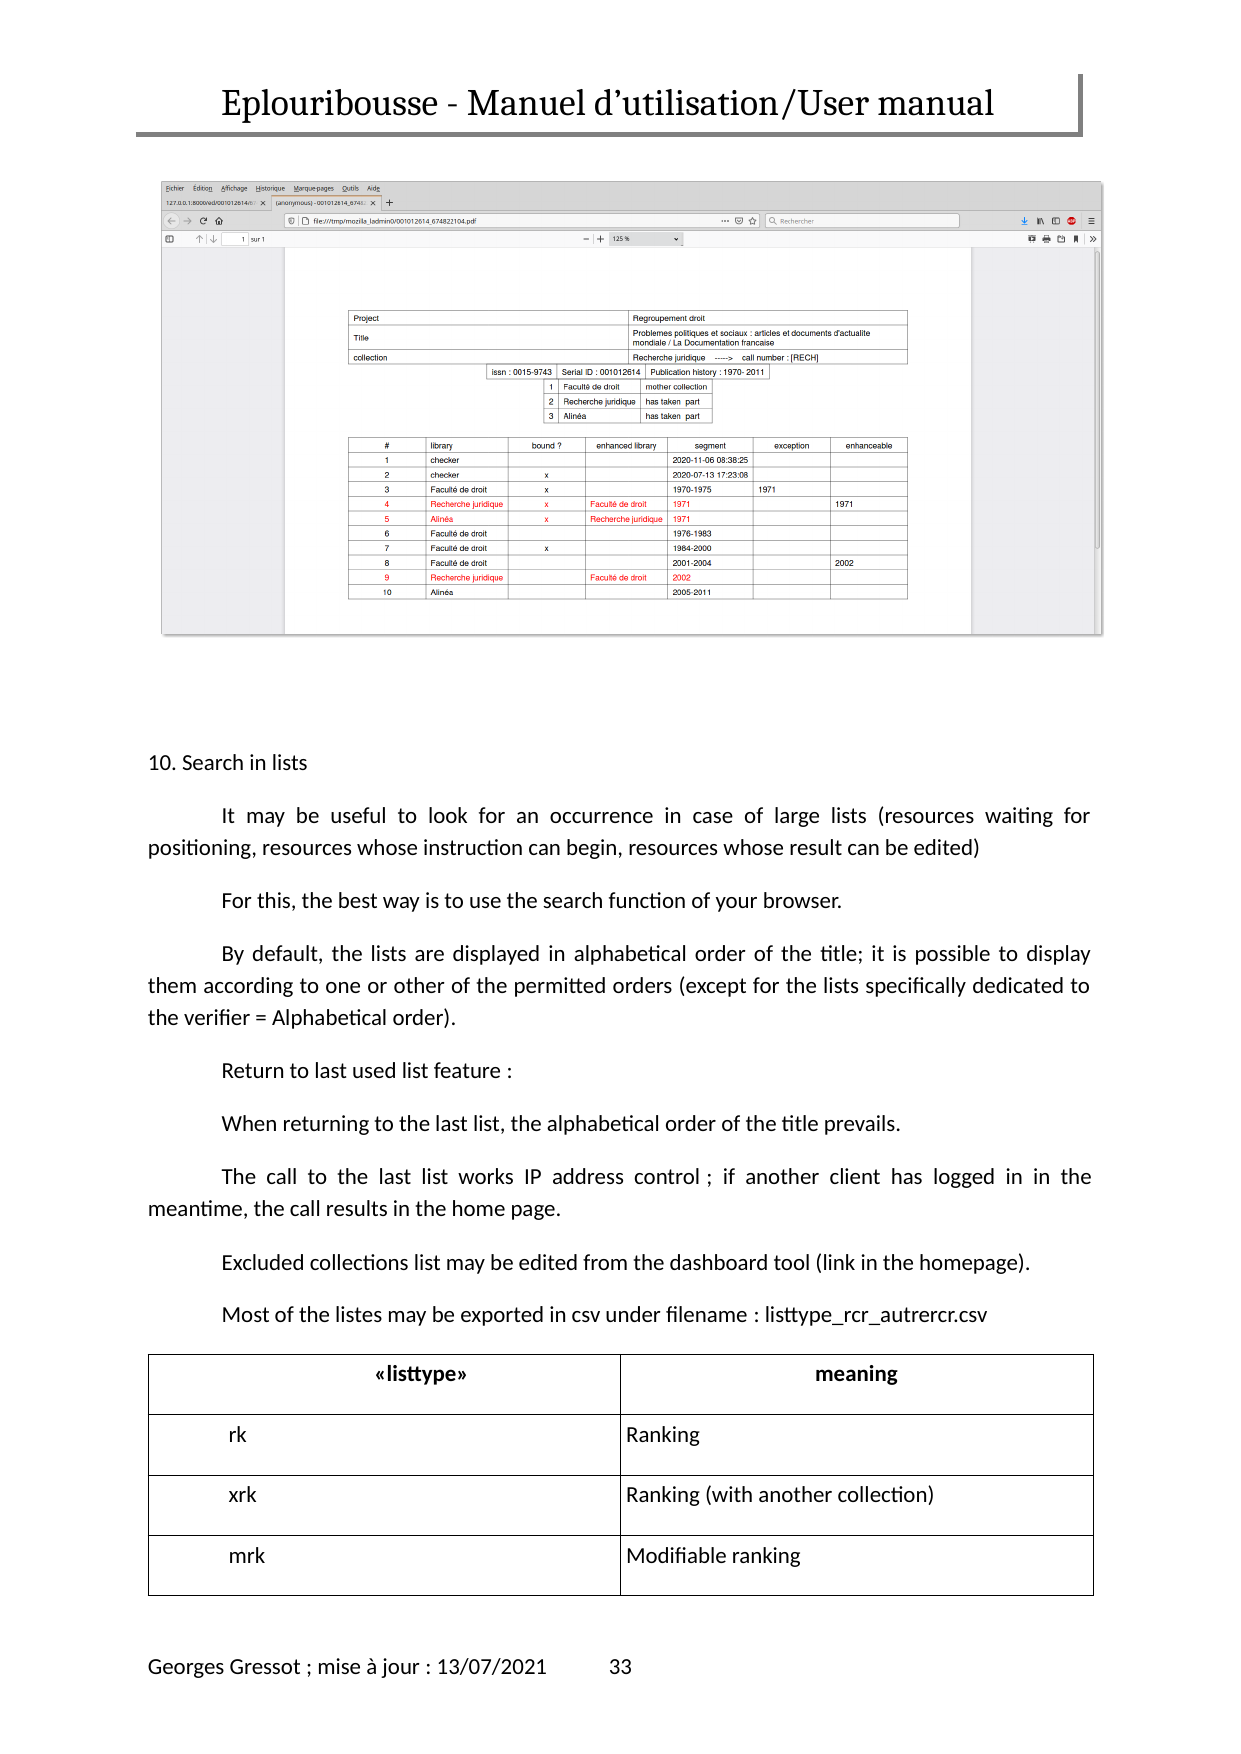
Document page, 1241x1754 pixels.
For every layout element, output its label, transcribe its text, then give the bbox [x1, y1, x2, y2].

text Most of the listes may be exported in csv under filename : listtype_rcr_autrercr.csv [148, 1301, 1093, 1329]
text Return to last used list feature : [148, 1056, 1093, 1084]
table_cell xrk [149, 1476, 620, 1535]
table_cell Ranking [621, 1415, 1093, 1474]
table_cell rk [149, 1415, 620, 1474]
table_header «listtype» [149, 1355, 620, 1414]
text For this, the best way is to use the search function of your browser. [148, 886, 1093, 914]
text When returning to the last list, the alphabetical order of the title prevails. [148, 1109, 1093, 1137]
text 10. Search in lists [148, 748, 1093, 776]
table_cell Ranking (with another collection) [621, 1476, 1093, 1535]
picture [159, 179, 1105, 638]
text By default, the lists are displayed in alphabetical order of the title; it is possible to display them according to one or other of the permitted orders (except for the lists specifically dedicated to the verifier = Alphabetical order). [148, 939, 1093, 1031]
table_cell mrk [149, 1536, 620, 1595]
text It may be useful to look for an occurrence in case of large lists (resources waiting for positioning, resources whose instruction can begin, resources whose result can be edited) [148, 801, 1093, 861]
table_cell Modifiable ranking [621, 1536, 1093, 1595]
text The call to the last list works IP address control ; if another client has logged in in the meantime, the call results in the home page. [148, 1162, 1093, 1223]
table_header meaning [621, 1355, 1093, 1414]
text Excluded collections list may be edited from the dashboard tool (link in the homepage). [148, 1248, 1093, 1276]
